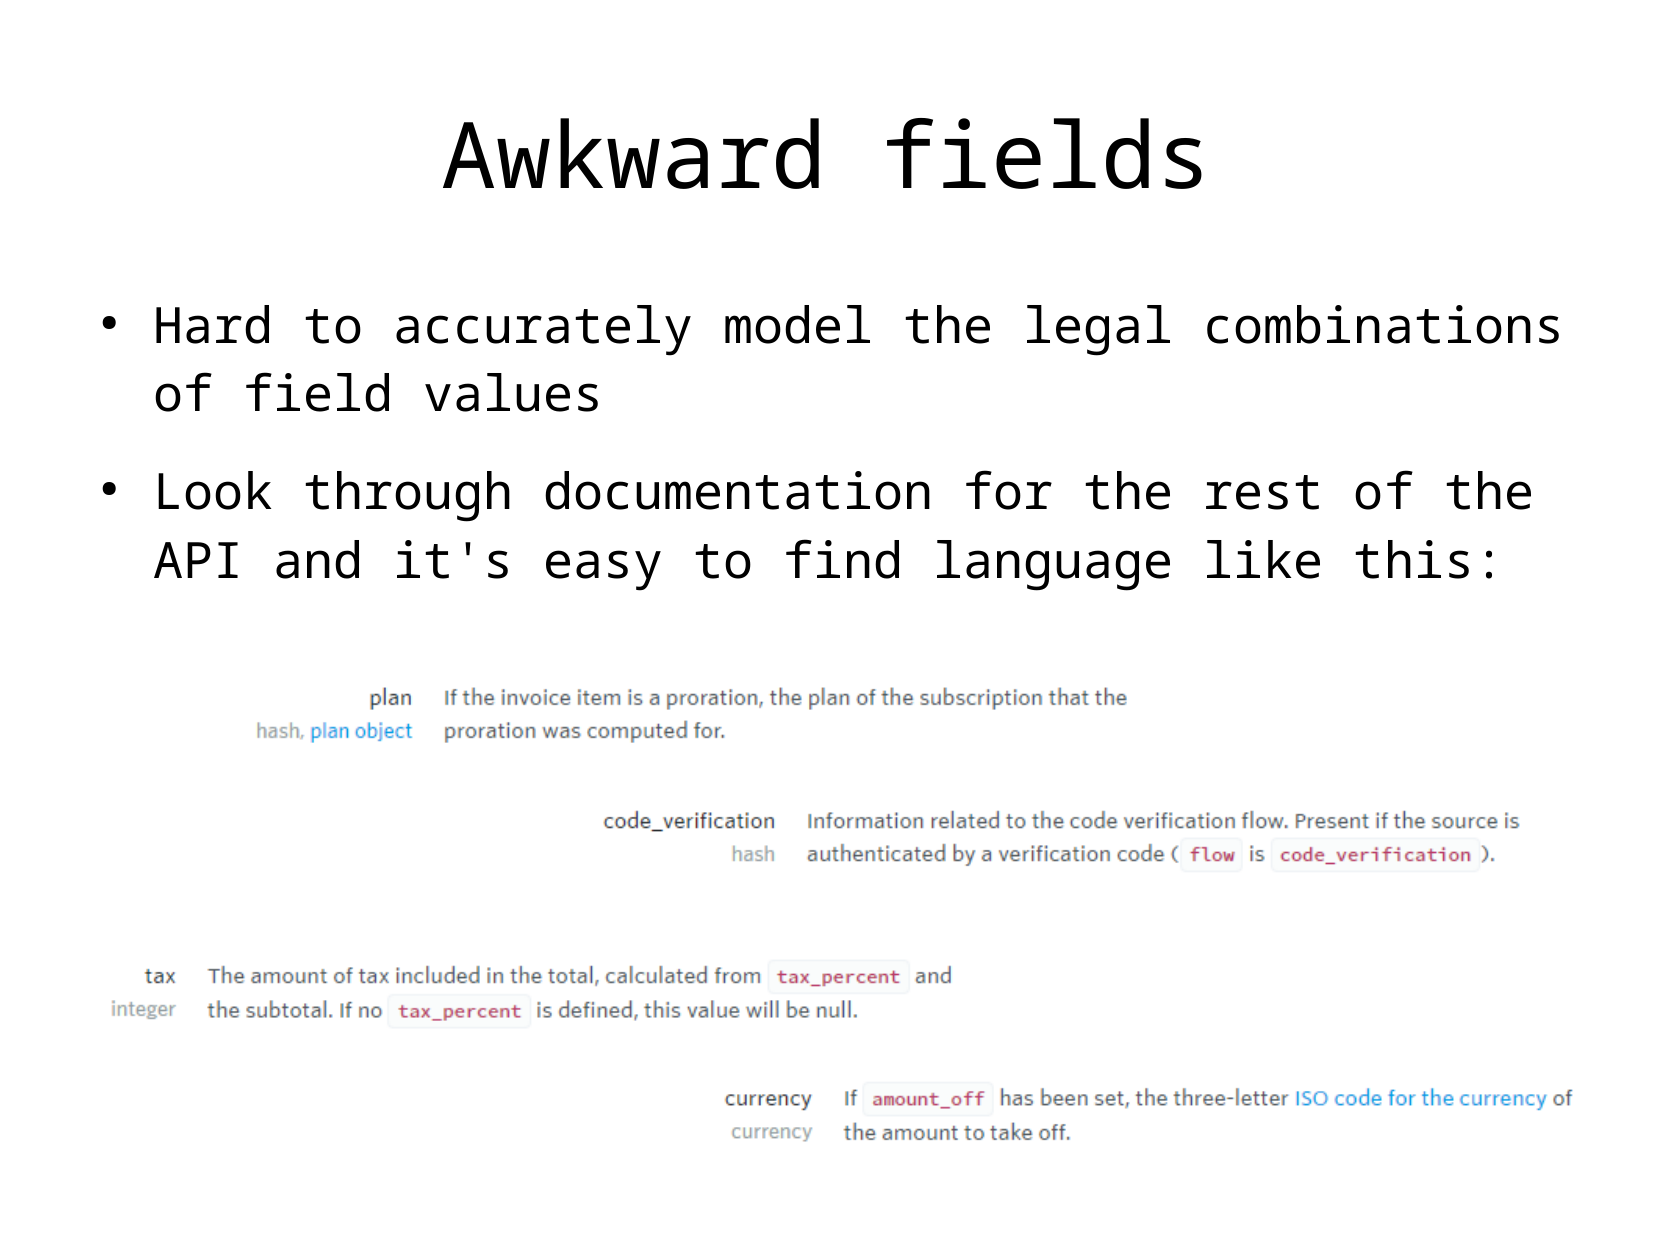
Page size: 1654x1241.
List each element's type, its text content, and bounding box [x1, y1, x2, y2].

list Hard to accurately model the legal combinations of field values Look through documentation for the rest of the API and it's easy to find language like this: [82, 290, 1571, 1010]
picture [675, 1068, 1621, 1171]
picture [225, 680, 1216, 766]
title Awkward fields [82, 49, 1571, 257]
picture [585, 797, 1554, 886]
picture [98, 938, 976, 1036]
